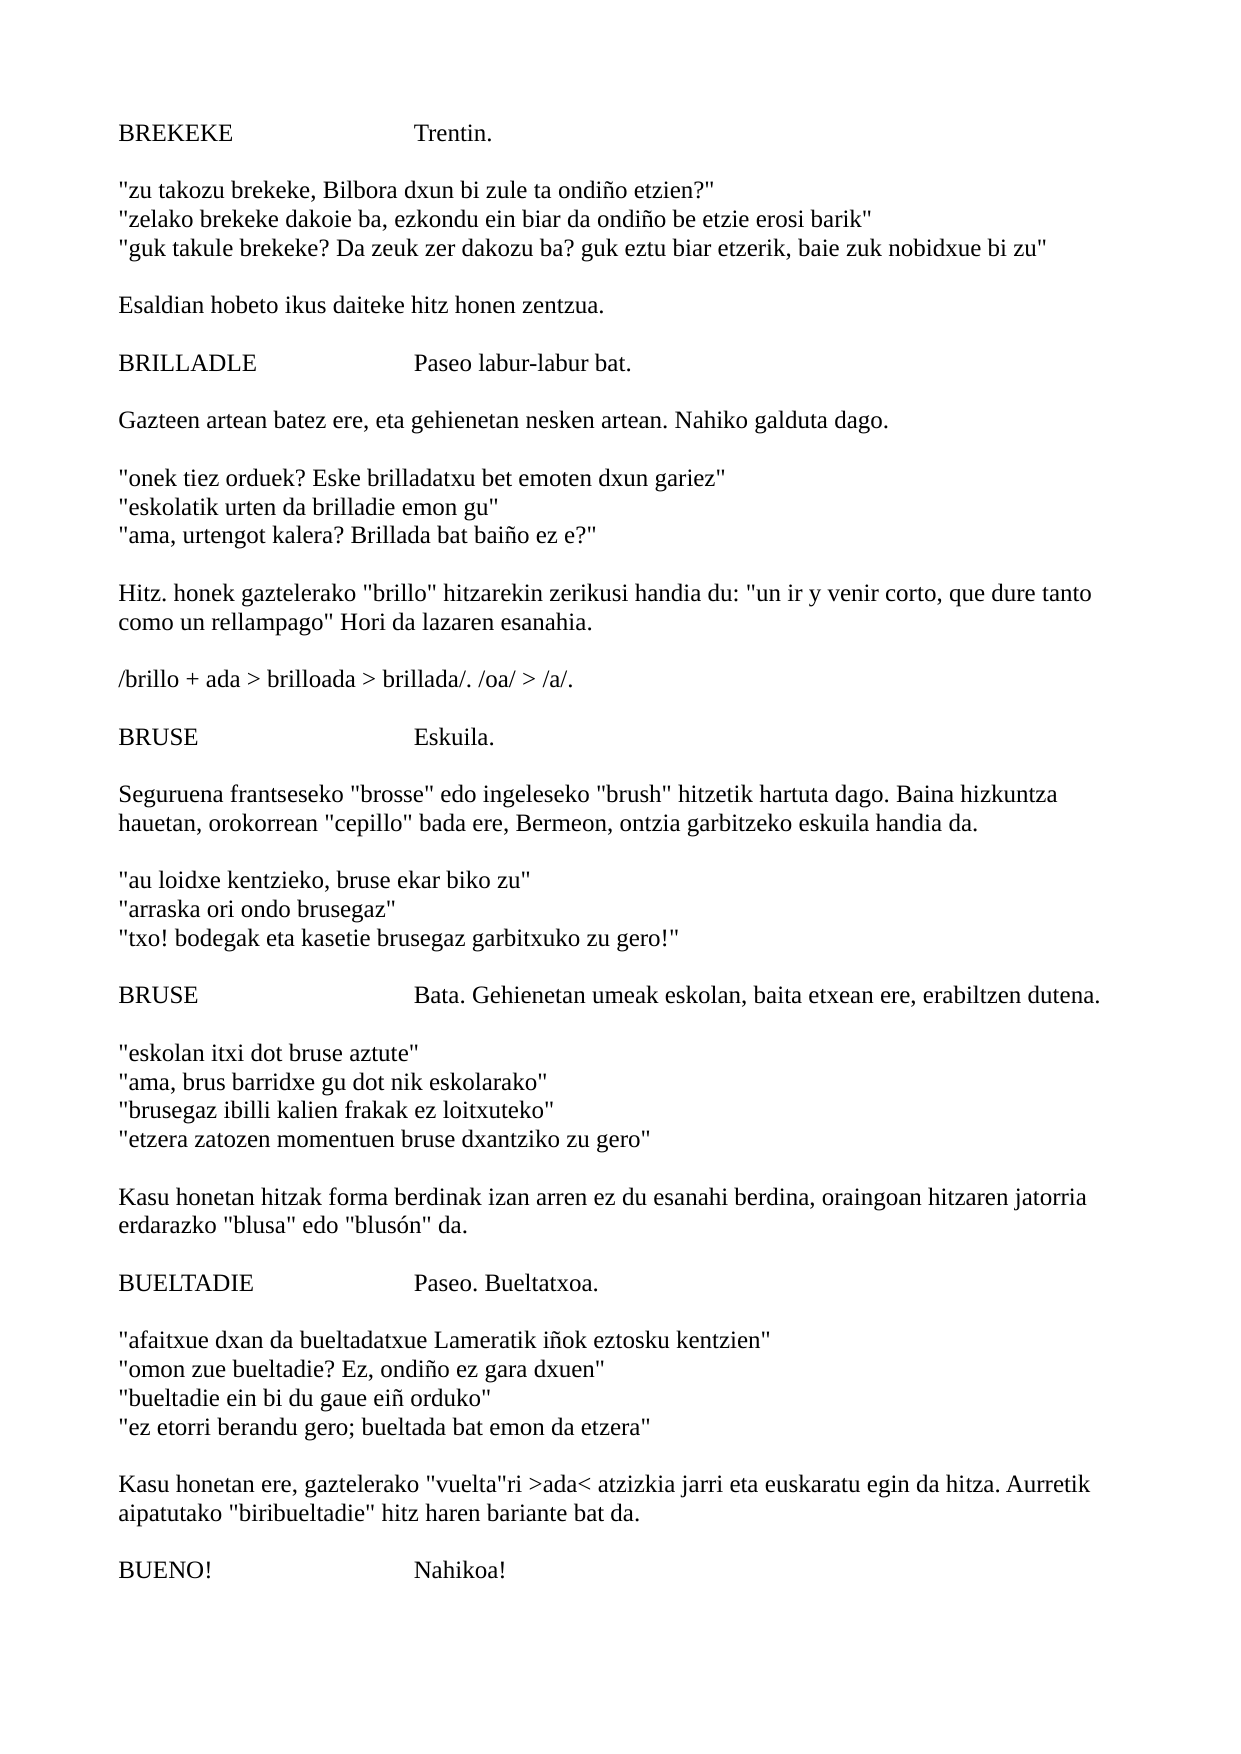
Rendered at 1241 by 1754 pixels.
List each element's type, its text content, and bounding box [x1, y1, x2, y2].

text BRUSE Eskuila. [118, 722, 1122, 751]
text BRILLADLE Paseo labur-labur bat. [118, 348, 1122, 377]
text "ama, urtengot kalera? Brillada bat baiño ez e?" [118, 521, 1122, 549]
text "ama, brus barridxe gu dot nik eskolarako" [118, 1067, 1122, 1096]
text "eskolan itxi dot bruse aztute" [118, 1038, 1122, 1067]
text /brillo + ada > brilloada > brillada/. /oa/ > /a/. [118, 664, 1122, 693]
text "onek tiez orduek? Eske brilladatxu bet emoten dxun gariez" [118, 463, 1122, 492]
text Esaldian hobeto ikus daiteke hitz honen zentzua. [118, 291, 1122, 319]
text BRUSE Bata. Gehienetan umeak eskolan, baita etxean ere, erabiltzen dutena. [118, 981, 1122, 1009]
text "brusegaz ibilli kalien frakak ez loitxuteko" [118, 1096, 1122, 1124]
text "eskolatik urten da brilladie emon gu" [118, 492, 1122, 521]
text "au loidxe kentzieko, bruse ekar biko zu" [118, 866, 1122, 894]
text "zelako brekeke dakoie ba, ezkondu ein biar da ondiño be etzie erosi barik" [118, 204, 1122, 233]
text BUELTADIE Paseo. Bueltatxoa. [118, 1268, 1122, 1297]
text Kasu honetan hitzak forma berdinak izan arren ez du esanahi berdina, oraingoan hitzaren jatorria erdarazko "blusa" edo "blusón" da. [118, 1182, 1122, 1239]
text "ez etorri berandu gero; bueltada bat emon da etzera" [118, 1412, 1122, 1441]
text "zu takozu brekeke, Bilbora dxun bi zule ta ondiño etzien?" [118, 176, 1122, 204]
text "arraska ori ondo brusegaz" [118, 894, 1122, 923]
text BREKEKE Trentin. [118, 118, 1122, 147]
text Gazteen artean batez ere, eta gehienetan nesken artean. Nahiko galduta dago. [118, 406, 1122, 434]
text "etzera zatozen momentuen bruse dxantziko zu gero" [118, 1124, 1122, 1153]
text Seguruena frantseseko "brosse" edo ingeleseko "brush" hitzetik hartuta dago. Baina hizkuntza hauetan, orokorrean "cepillo" bada ere, Bermeon, ontzia garbitzeko eskuila handia da. [118, 779, 1122, 837]
text "guk takule brekeke? Da zeuk zer dakozu ba? guk eztu biar etzerik, baie zuk nobidxue bi zu" [118, 233, 1122, 262]
text Kasu honetan ere, gaztelerako "vuelta"ri >ada< atzizkia jarri eta euskaratu egin da hitza. Aurretik aipatutako "biribueltadie" hitz haren bariante bat da. [118, 1469, 1122, 1527]
text "bueltadie ein bi du gaue eiñ orduko" [118, 1383, 1122, 1412]
text "omon zue bueltadie? Ez, ondiño ez gara dxuen" [118, 1354, 1122, 1383]
text BUENO! Nahikoa! [118, 1556, 1122, 1584]
text "afaitxue dxan da bueltadatxue Lameratik iñok eztosku kentzien" [118, 1326, 1122, 1354]
text "txo! bodegak eta kasetie brusegaz garbitxuko zu gero!" [118, 923, 1122, 952]
text Hitz. honek gaztelerako "brillo" hitzarekin zerikusi handia du: "un ir y venir corto, que dure tanto como un rellampago" Hori da lazaren esanahia. [118, 578, 1122, 636]
